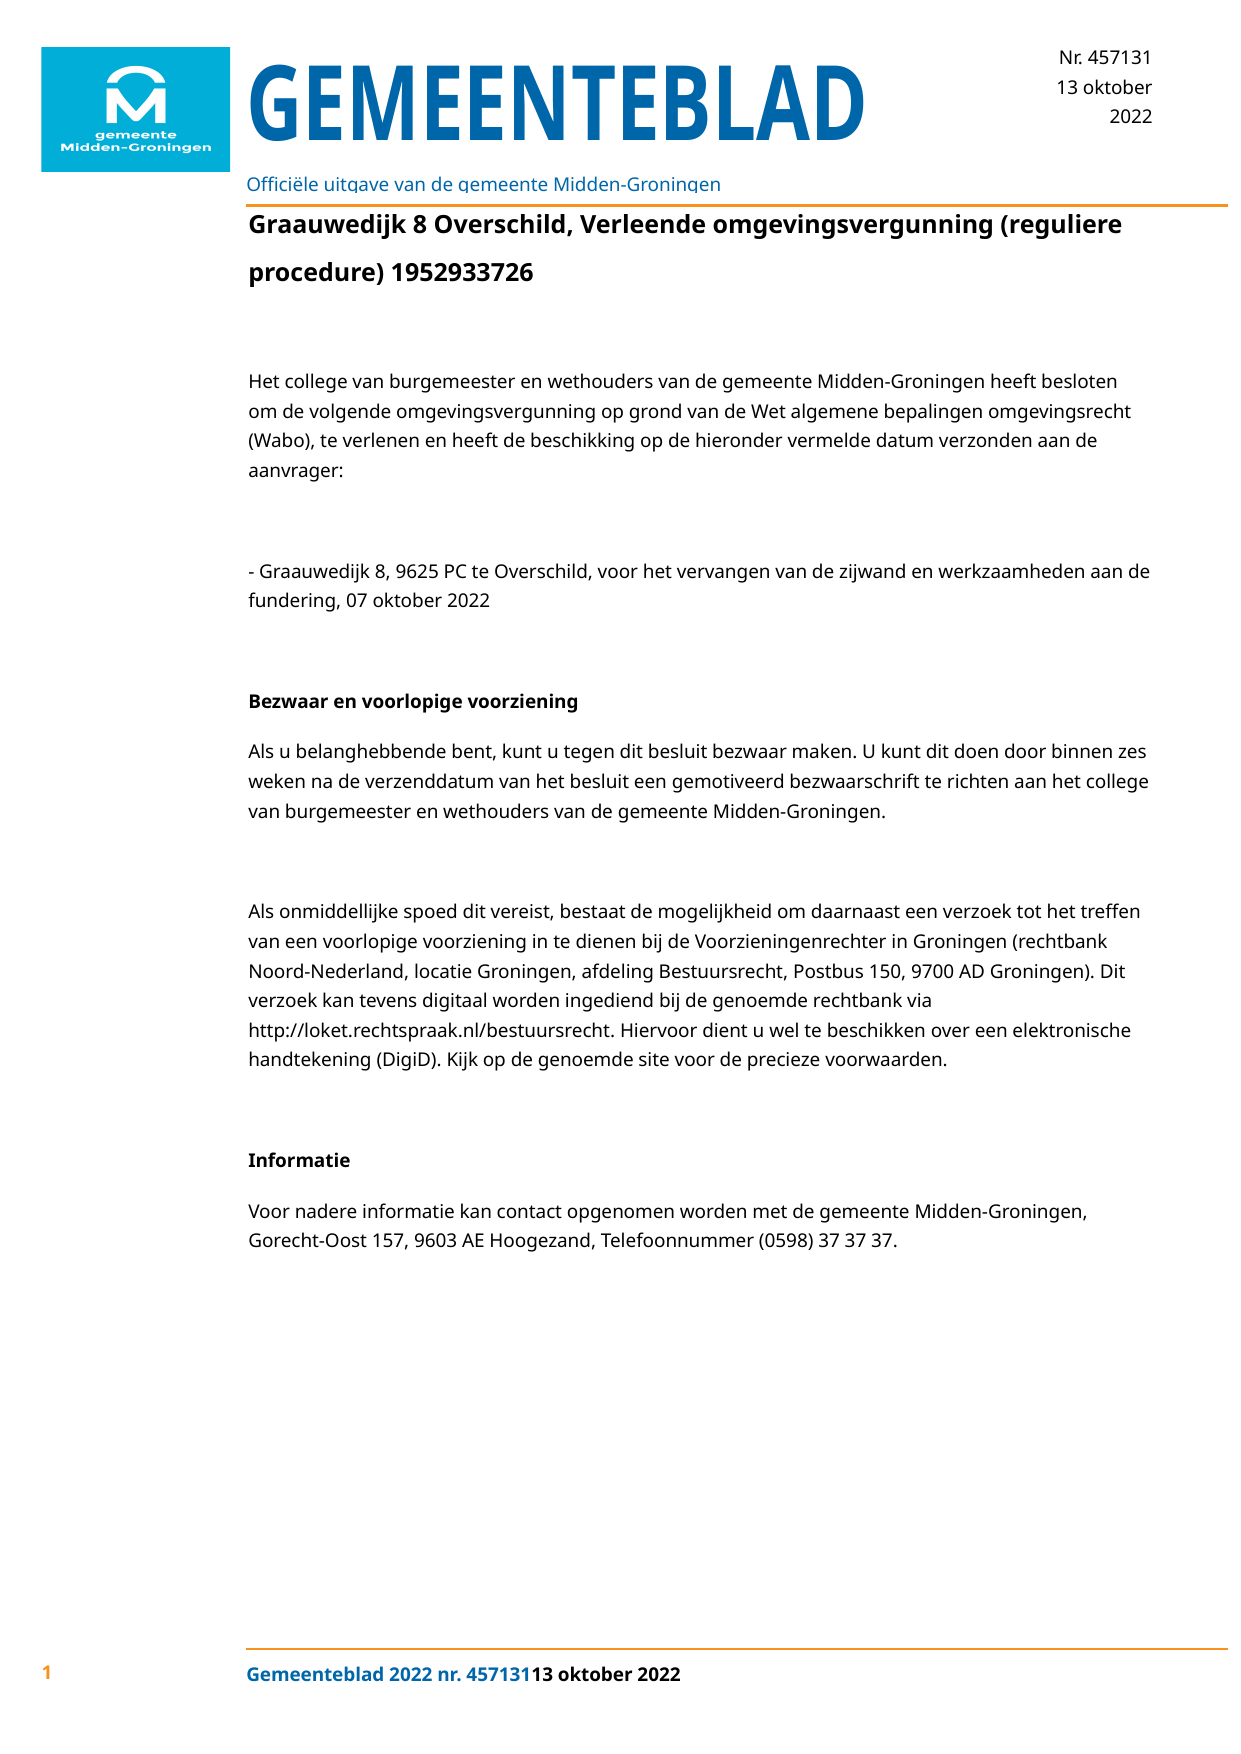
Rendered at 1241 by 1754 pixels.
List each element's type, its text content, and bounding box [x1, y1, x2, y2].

text Bezwaar en voorlopige voorziening [248, 688, 1152, 714]
text Informatie [248, 1147, 1152, 1173]
text Als onmiddellijke spoed dit vereist, bestaat de mogelijkheid om daarnaast een verzoek tot het treffen van een voorlopige voorziening in te dienen bij de Voorzieningenrechter in Groningen (rechtbank Noord-Nederland, locatie Groningen, afdeling Bestuursrecht, Postbus 150, 9700 AD Groningen). Dit verzoek kan tevens digitaal worden ingediend bij de genoemde rechtbank via http://loket.rechtspraak.nl/bestuursrecht. Hiervoor dient u wel te beschikken over een elektronische handtekening (DigiD). Kijk op de genoemde site voor de precieze voorwaarden. [248, 899, 1152, 1072]
picture [184, 146, 190, 153]
picture [108, 66, 164, 82]
text Voor nadere informatie kan contact opgenomen worden met de gemeente Midden-Groningen, Gorecht-Oost 157, 9603 AE Hoogezand, Telefoonnummer (0598) 37 37 37. [248, 1198, 1152, 1253]
text - Graauwedijk 8, 9625 PC te Overschild, voor het vervangen van de zijwand en werkzaamheden aan de fundering, 07 oktober 2022 [248, 558, 1152, 613]
text Als u belanghebbende bent, kunt u tegen dit besluit bezwaar maken. U kunt dit doen door binnen zes weken na de verzenddatum van het besluit een gemotiveerd bezwaarschrift te richten aan het college van burgemeester en wethouders van de gemeente Midden-Groningen. [248, 739, 1152, 824]
text Graauwedijk 8 Overschild, Verleende omgevingsvergunning (reguliere procedure) 1952933726 [248, 207, 1152, 288]
picture [107, 89, 165, 122]
text Het college van burgemeester en wethouders van de gemeente Midden-Groningen heeft besloten om de volgende omgevingsvergunning op grond van de Wet algemene bepalingen omgevingsrecht (Wabo), te verlenen en heeft de beschikking op de hieronder vermelde datum verzonden aan de aanvrager: [248, 368, 1152, 483]
